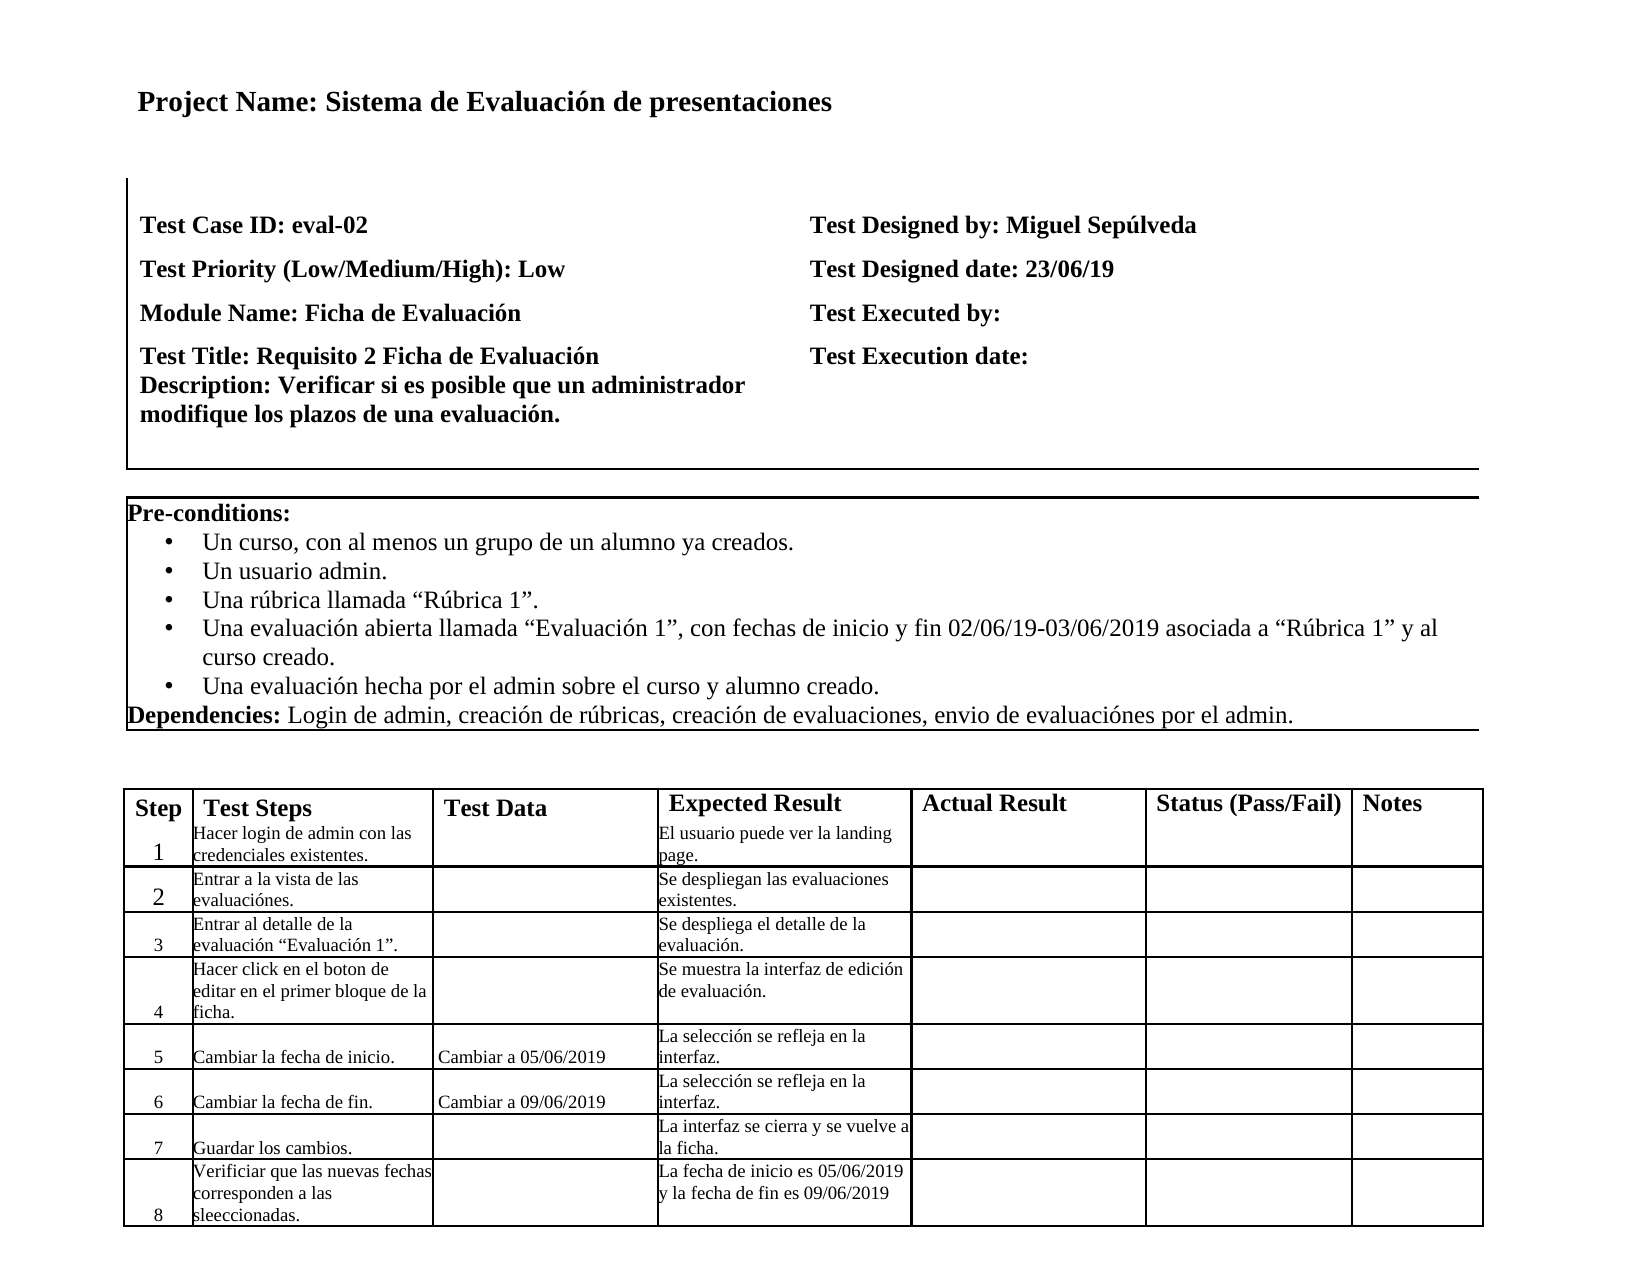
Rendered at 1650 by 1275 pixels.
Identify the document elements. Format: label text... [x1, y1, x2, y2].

table_cell La fecha de inicio es 05/06/2019 y la fecha de fin es 09/06/2019 [659, 1160, 910, 1225]
table_header Status (Pass/Fail) [1147, 790, 1351, 822]
table_cell Guardar los cambios. [194, 1115, 432, 1158]
table_cell Test Title: Requisito 2 Ficha de Evaluación [128, 327, 809, 370]
table_cell Test Designed by: Miguel Sepúlveda [810, 178, 1479, 239]
table_cell Hacer login de admin con las credenciales existentes. [194, 822, 432, 865]
table_cell [434, 822, 657, 865]
table_cell Verificiar que las nuevas fechas corresponden a las sleeccionadas. [194, 1160, 432, 1225]
table_cell Cambiar la fecha de inicio. [194, 1025, 432, 1068]
table_cell Entrar a la vista de las evaluaciónes. [194, 868, 432, 911]
table_cell Entrar al detalle de la evaluación “Evaluación 1”. [194, 913, 432, 956]
table_cell [434, 868, 657, 911]
table_cell Module Name: Ficha de Evaluación [128, 283, 809, 327]
table_cell Test Executed by: [810, 283, 1479, 327]
table_cell [913, 1115, 1145, 1158]
table_header Project Name: Sistema de Evaluación de presentaciones [127, 73, 1479, 121]
table_header Expected Result [659, 790, 910, 822]
table_cell [1147, 1160, 1351, 1225]
table_cell [913, 868, 1145, 911]
table_cell [1147, 913, 1351, 956]
table_cell Se despliega el detalle de la evaluación. [659, 913, 910, 956]
table_cell [913, 1160, 1145, 1225]
table_cell [1147, 958, 1351, 1023]
table_cell Test Priority (Low/Medium/High): Low [128, 239, 809, 283]
table_cell Hacer click en el boton de editar en el primer bloque de la ficha. [194, 958, 432, 1023]
table_cell [434, 1115, 657, 1158]
table_cell [1353, 1160, 1482, 1225]
table_header Step [125, 790, 192, 822]
table_cell [1353, 868, 1482, 911]
table_cell La selección se refleja en la interfaz. [659, 1025, 910, 1068]
table_cell [1353, 1115, 1482, 1158]
table_cell Description: Verificar si es posible que un administrador modifique los plazos de una evaluación. [128, 370, 809, 428]
table_cell [127, 121, 1479, 178]
table_cell 5 [125, 1025, 192, 1068]
table_cell [810, 370, 1479, 428]
table_cell La selección se refleja en la interfaz. [659, 1070, 910, 1113]
table_cell Cambiar a 05/06/2019 [434, 1025, 657, 1068]
table_cell [913, 958, 1145, 1023]
table_cell [434, 958, 657, 1023]
table_cell [810, 470, 1479, 496]
table_cell Test Designed date: 23/06/19 [810, 239, 1479, 283]
table_cell [1147, 822, 1351, 865]
table_cell 7 [125, 1115, 192, 1158]
table_cell 8 [125, 1160, 192, 1225]
table_cell La interfaz se cierra y se vuelve a la ficha. [659, 1115, 910, 1158]
table_cell [913, 1070, 1145, 1113]
table_header Notes [1353, 790, 1482, 822]
table_cell [434, 913, 657, 956]
table_cell Test Execution date: [810, 327, 1479, 370]
table_cell [913, 822, 1145, 865]
table_cell 1 [125, 822, 192, 865]
table_cell Se muestra la interfaz de edición de evaluación. [659, 958, 910, 1023]
table_cell 3 [125, 913, 192, 956]
table_header Test Steps [194, 790, 432, 822]
table_cell [1353, 1070, 1482, 1113]
table_header Actual Result [913, 790, 1145, 822]
table_cell Pre-conditions: Un curso, con al menos un grupo de un alumno ya creados. Un usuario admin. Una rúbrica llamada “Rúbrica 1”. Una evaluación abierta llamada “Evaluación 1”, con fechas de inicio y fin 02/06/19-03/06/2019 asociada a “Rúbrica 1” y al curso creado. Una evaluación hecha por el admin sobre el curso y alumno creado. [128, 499, 1479, 700]
table_header Test Data [434, 790, 657, 822]
table_cell Se despliegan las evaluaciones existentes. [659, 868, 910, 911]
table_cell [1147, 868, 1351, 911]
table_cell Dependencies: Login de admin, creación de rúbricas, creación de evaluaciones, envio de evaluaciónes por el admin. [128, 700, 1479, 729]
table_cell [127, 470, 809, 496]
table_cell [1147, 1115, 1351, 1158]
table_cell El usuario puede ver la landing page. [659, 822, 910, 865]
table_cell [128, 428, 809, 468]
table_cell 4 [125, 958, 192, 1023]
table_cell Cambiar a 09/06/2019 [434, 1070, 657, 1113]
table_cell [1353, 913, 1482, 956]
table_cell Cambiar la fecha de fin. [194, 1070, 432, 1113]
table_cell [434, 1160, 657, 1225]
table_cell 2 [125, 868, 192, 911]
table_cell 6 [125, 1070, 192, 1113]
table_cell [1353, 958, 1482, 1023]
table_cell [1147, 1070, 1351, 1113]
table_cell [810, 428, 1479, 468]
table_cell [1353, 822, 1482, 865]
table_cell [1353, 1025, 1482, 1068]
table_cell [1147, 1025, 1351, 1068]
table_cell [913, 913, 1145, 956]
table_cell Test Case ID: eval-02 [128, 178, 809, 239]
table_cell [913, 1025, 1145, 1068]
